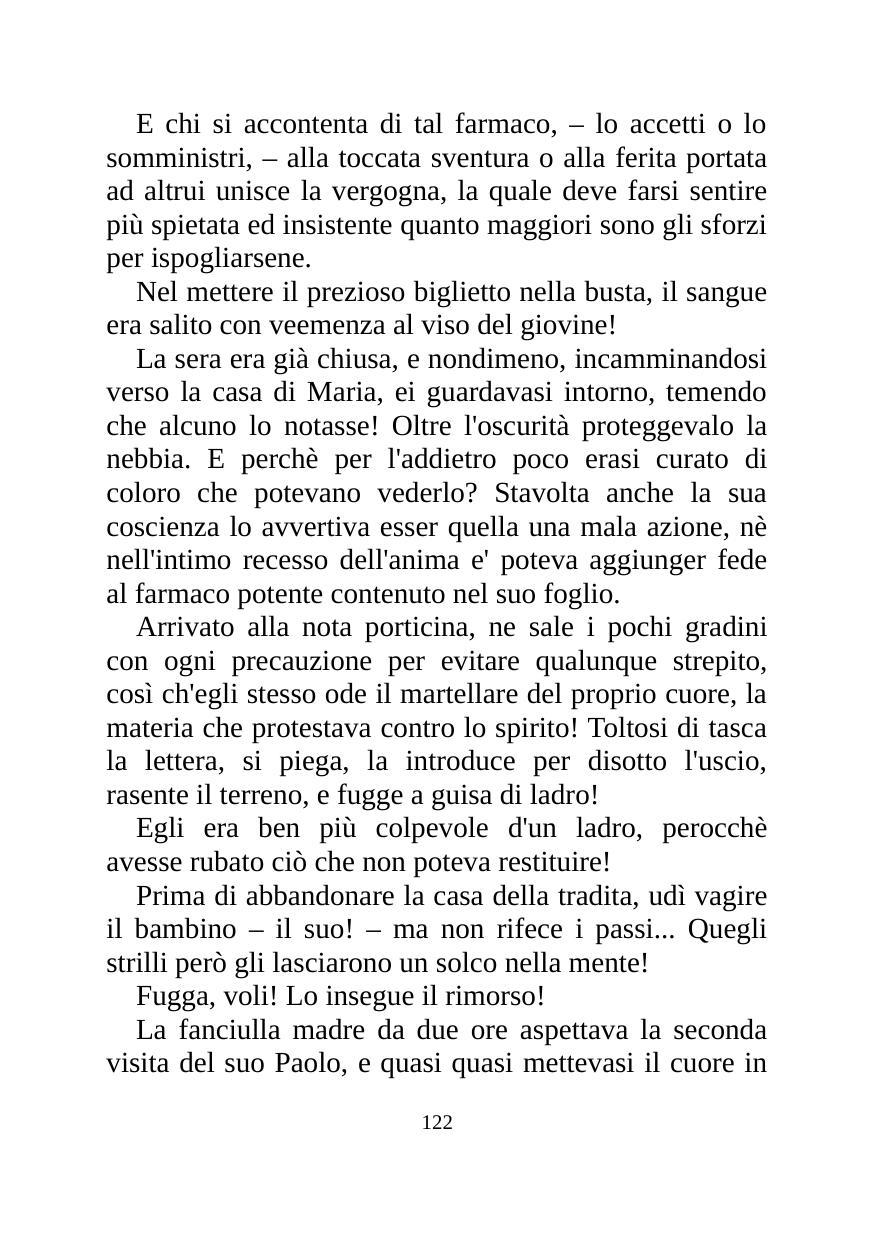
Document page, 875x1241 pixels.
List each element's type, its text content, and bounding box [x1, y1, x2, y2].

text Fugga, voli! Lo insegue il rimorso! [106, 978, 768, 1012]
text La fanciulla madre da due ore aspettava la seconda visita del suo Paolo, e quasi quasi mettevasi il cuore in [106, 1012, 768, 1079]
text Egli era ben più colpevole d'un ladro, perocchè avesse rubato ciò che non poteva restituire! [106, 811, 768, 878]
text Arrivato alla nota porticina, ne sale i pochi gradini con ogni precauzione per evitare qualunque strepito, così ch'egli stesso ode il martellare del proprio cuore, la materia che protestava contro lo spirito! Toltosi di tasca la lettera, si piega, la introduce per disotto l'uscio, rasente il terreno, e fugge a guisa di ladro! [106, 609, 768, 811]
text Prima di abbandonare la casa della tradita, udì vagire il bambino – il suo! – ma non rifece i passi... Quegli strilli però gli lasciarono un solco nella mente! [106, 878, 768, 978]
text E chi si accontenta di tal farmaco, – lo accetti o lo somministri, – alla toccata sventura o alla ferita portata ad altrui unisce la vergogna, la quale deve farsi sentire più spietata ed insistente quanto maggiori sono gli sforzi per ispogliarsene. [106, 106, 768, 274]
text Nel mettere il prezioso biglietto nella busta, il sangue era salito con veemenza al viso del giovine! [106, 274, 768, 341]
text La sera era già chiusa, e nondimeno, incamminandosi verso la casa di Maria, ei guardavasi intorno, temendo che alcuno lo notasse! Oltre l'oscurità proteggevalo la nebbia. E perchè per l'addietro poco erasi curato di coloro che potevano vederlo? Stavolta anche la sua coscienza lo avvertiva esser quella una mala azione, nè nell'intimo recesso dell'anima e' poteva aggiunger fede al farmaco potente contenuto nel suo foglio. [106, 341, 768, 609]
